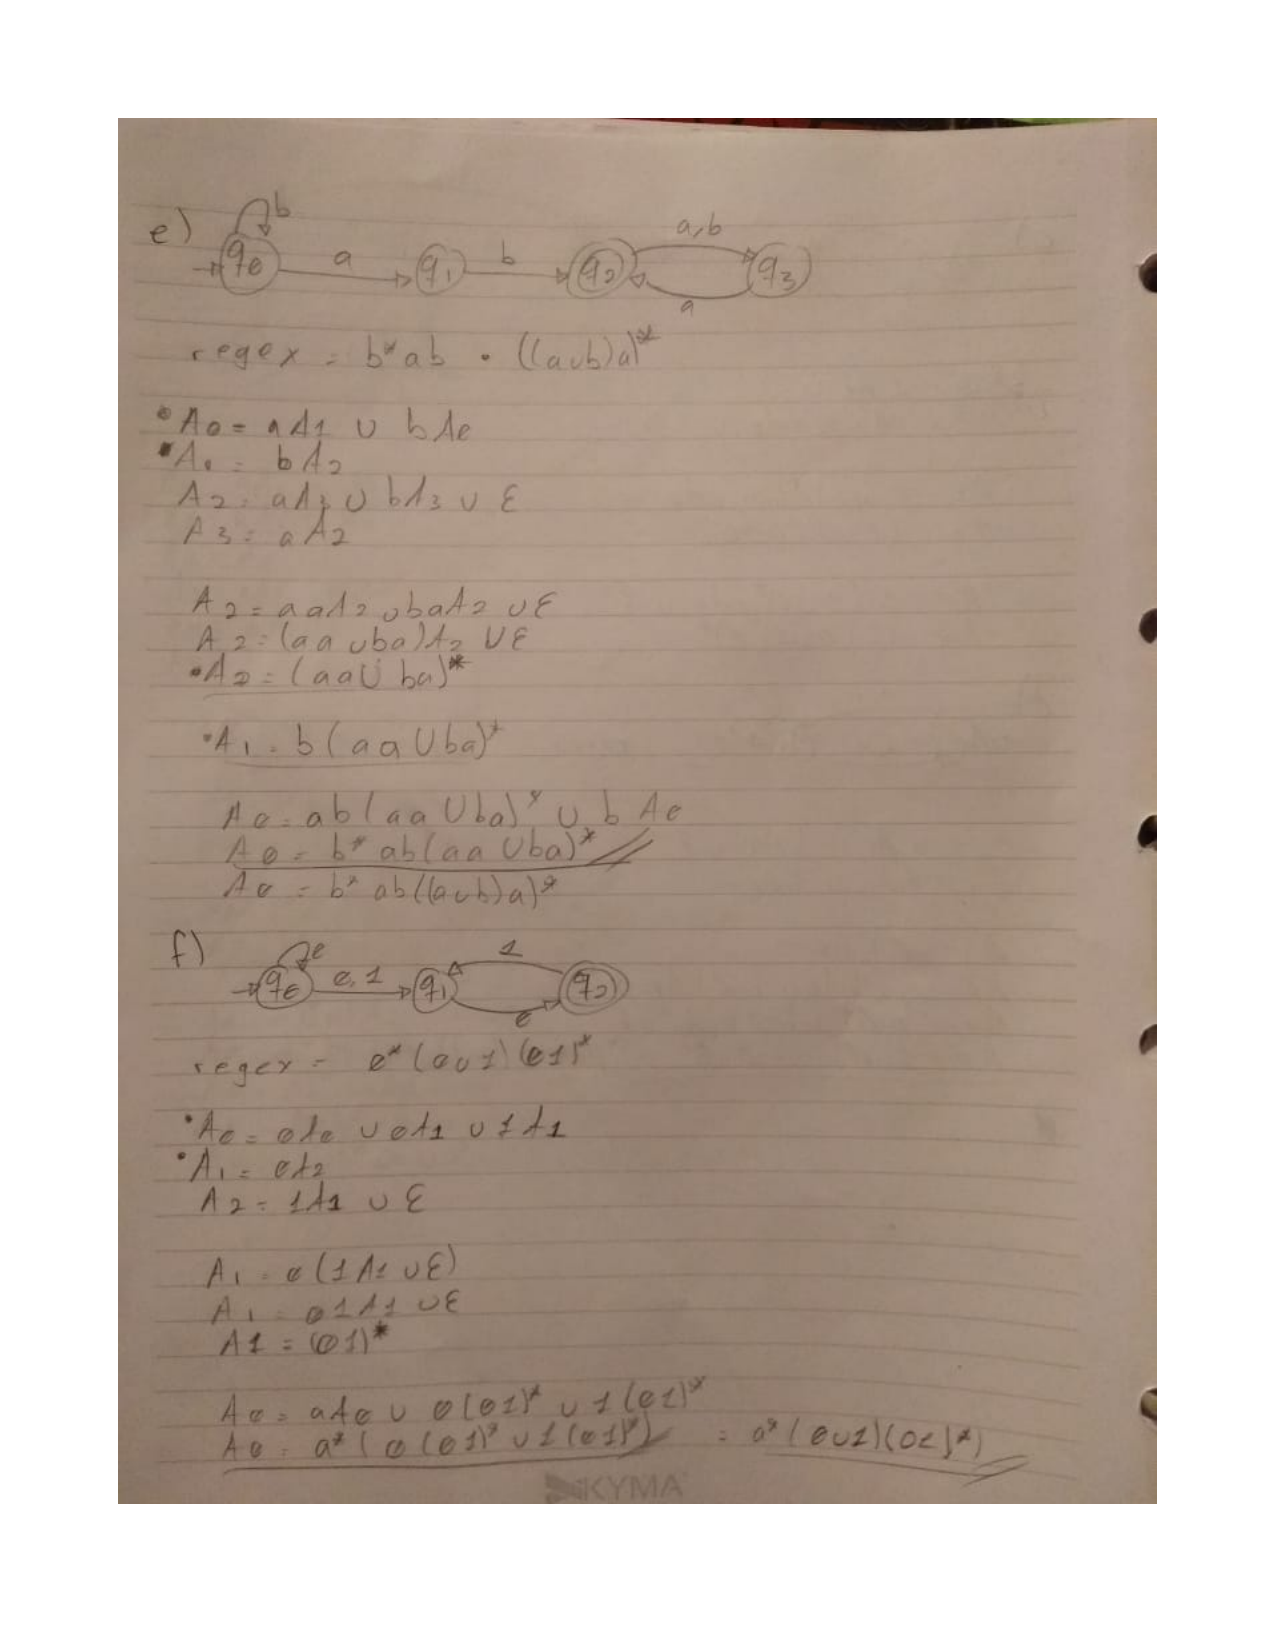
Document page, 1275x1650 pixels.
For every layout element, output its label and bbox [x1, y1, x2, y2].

picture [118, 118, 1157, 1504]
